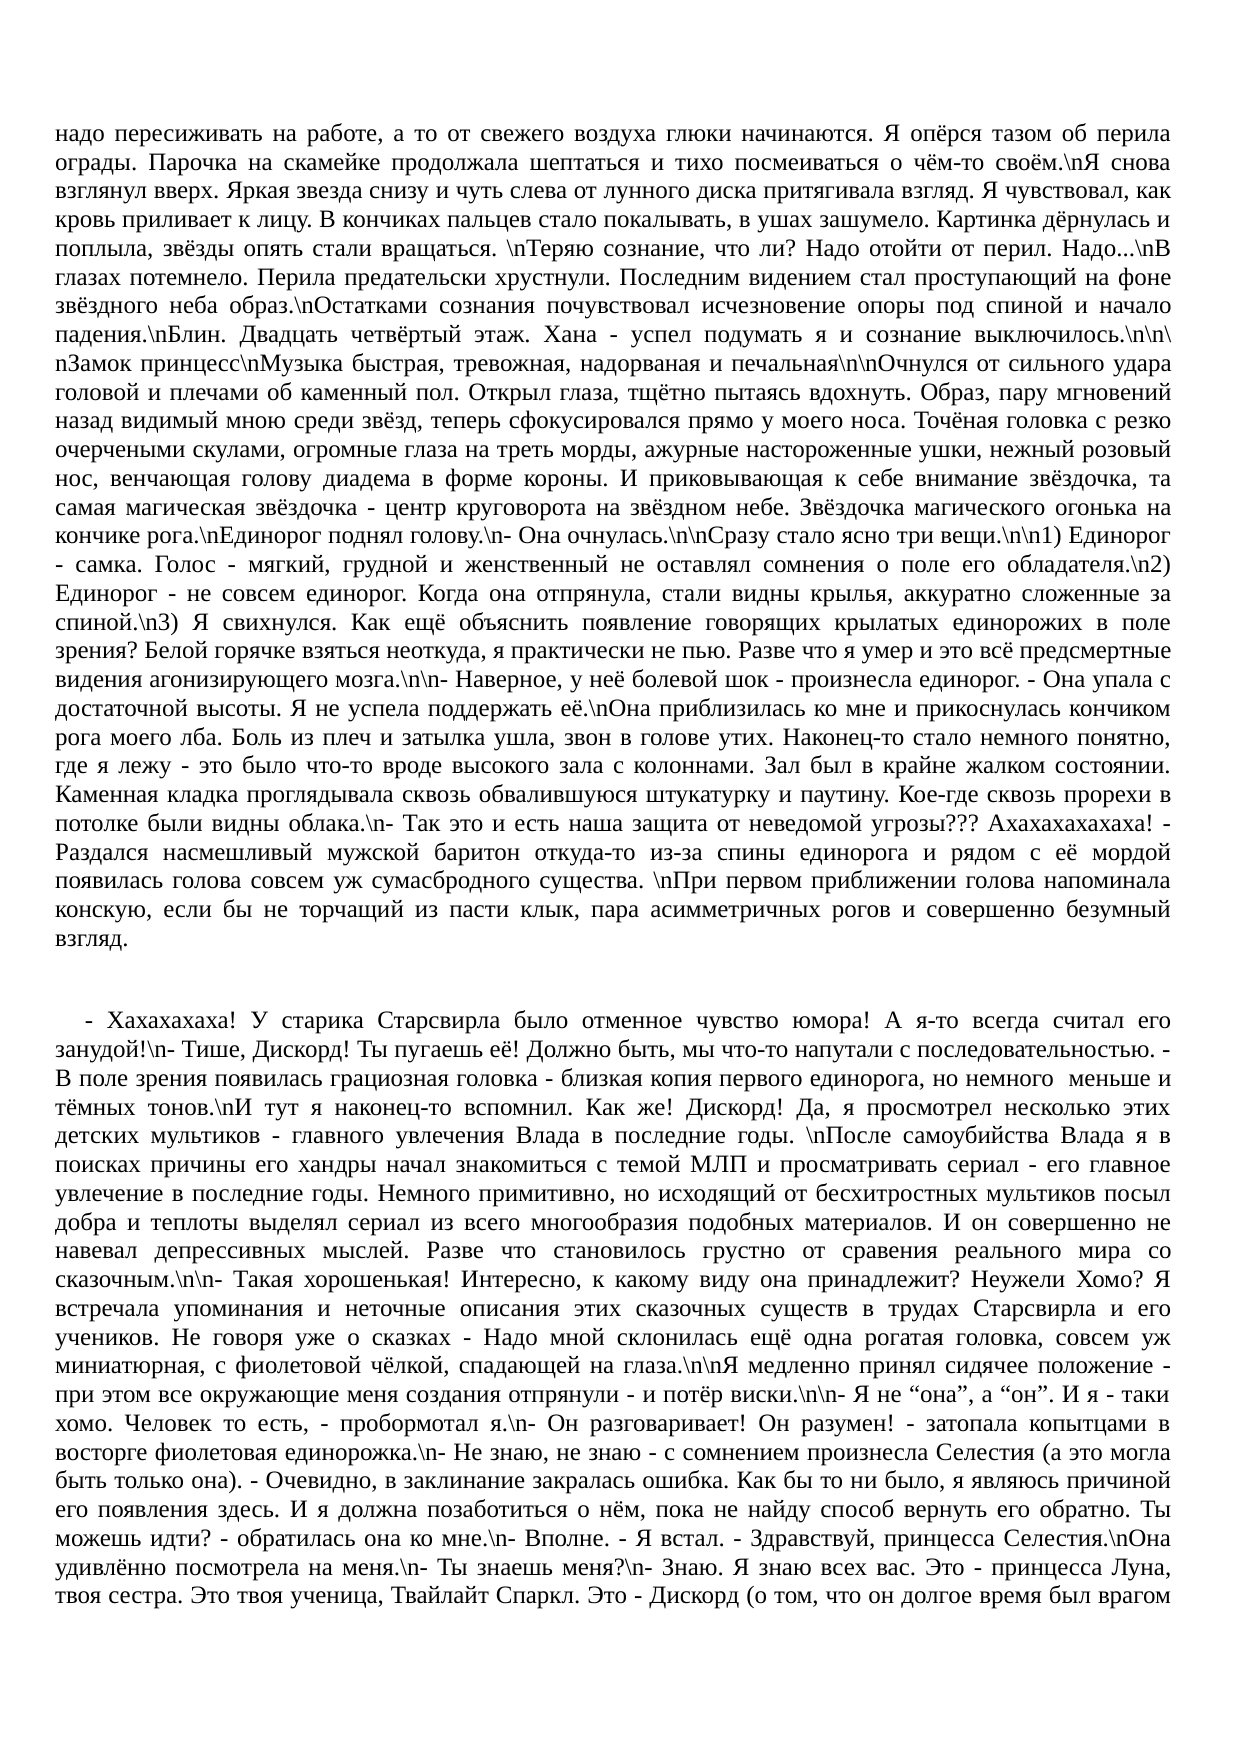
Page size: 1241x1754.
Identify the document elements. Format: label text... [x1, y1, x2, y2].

text - Хахахахаха! У старика Старсвирла было отменное чувство юмора! А я-то всегда считал его занудой!\n- Тише, Дискорд! Ты пугаешь её! Должно быть, мы что-то напутали с последовательностью. - В поле зрения появилась грациозная головка - близкая копия первого единорога, но немного меньше и тёмных тонов.\nИ тут я наконец-то вспомнил. Как же! Дискорд! Да, я просмотрел несколько этих детских мультиков - главного увлечения Влада в последние годы. \nПосле самоубийства Влада я в поисках причины его хандры начал знакомиться с темой МЛП и просматривать сериал - его главное увлечение в последние годы. Немного примитивно, но исходящий от бесхитростных мультиков посыл добра и теплоты выделял сериал из всего многообразия подобных материалов. И он совершенно не навевал депрессивных мыслей. Разве что становилось грустно от сравения реального мира со сказочным.\n\n- Такая хорошенькая! Интересно, к какому виду она принадлежит? Неужели Хомо? Я встречала упоминания и неточные описания этих сказочных существ в трудах Старсвирла и его учеников. Не говоря уже о сказках - Надо мной склонилась ещё одна рогатая головка, совсем уж миниатюрная, с фиолетовой чёлкой, спадающей на глаза.\n\nЯ медленно принял сидячее положение - при этом все окружающие меня создания отпрянули - и потёр виски.\n\n- Я не “она”, а “он”. И я - таки хомо. Человек то есть, - пробормотал я.\n- Он разговаривает! Он разумен! - затопала копытцами в восторге фиолетовая единорожка.\n- Не знаю, не знаю - с сомнением произнесла Селестия (а это могла быть только она). - Очевидно, в заклинание закралась ошибка. Как бы то ни было, я являюсь причиной его появления здесь. И я должна позаботиться о нём, пока не найду способ вернуть его обратно. Ты можешь идти? - обратилась она ко мне.\n- Вполне. - Я встал. - Здравствуй, принцесса Селестия.\nОна удивлённо посмотрела на меня.\n- Ты знаешь меня?\n- Знаю. Я знаю всех вас. Это - принцесса Луна, твоя сестра. Это твоя ученица, Твайлайт Спаркл. Это - Дискорд (о том, что он долгое время был врагом [55, 1006, 1172, 1609]
text надо пересиживать на работе, а то от свежего воздуха глюки начинаются. Я опёрся тазом об перила ограды. Парочка на скамейке продолжала шептаться и тихо посмеиваться о чём-то своём.\nЯ снова взглянул вверх. Яркая звезда снизу и чуть слева от лунного диска притягивала взгляд. Я чувствовал, как кровь приливает к лицу. В кончиках пальцев стало покалывать, в ушах зашумело. Картинка дёрнулась и поплыла, звёзды опять стали вращаться. \nТеряю сознание, что ли? Надо отойти от перил. Надо...\nВ глазах потемнело. Перила предательски хрустнули. Последним видением стал проступающий на фоне звёздного неба образ.\nОстатками сознания почувствовал исчезновение опоры под спиной и начало падения.\nБлин. Двадцать четвёртый этаж. Хана - успел подумать я и сознание выключилось.\n\n\nЗамок принцесс\nМузыка быстрая, тревожная, надорваная и печальная\n\nОчнулся от сильного удара головой и плечами об каменный пол. Открыл глаза, тщётно пытаясь вдохнуть. Образ, пару мгновений назад видимый мною среди звёзд, теперь сфокусировался прямо у моего носа. Точёная головка с резко очерчеными скулами, огромные глаза на треть морды, ажурные настороженные ушки, нежный розовый нос, венчающая голову диадема в форме короны. И приковывающая к себе внимание звёздочка, та самая магическая звёздочка - центр круговорота на звёздном небе. Звёздочка магического огонька на кончике рога.\nЕдинорог поднял голову.\n- Она очнулась.\n\nСразу стало ясно три вещи.\n\n1) Единорог - самка. Голос - мягкий, грудной и женственный не оставлял сомнения о поле его обладателя.\n2) Единорог - не совсем единорог. Когда она отпрянула, стали видны крылья, аккуратно сложенные за спиной.\n3) Я свихнулся. Как ещё объяснить появление говорящих крылатых единорожих в поле зрения? Белой горячке взяться неоткуда, я практически не пью. Разве что я умер и это всё предсмертные видения агонизирующего мозга.\n\n- Наверное, у неё болевой шок - произнесла единорог. - Она упала с достаточной высоты. Я не успела поддержать её.\nОна приблизилась ко мне и прикоснулась кончиком рога моего лба. Боль из плеч и затылка ушла, звон в голове утих. Наконец-то стало немного понятно, где я лежу - это было что-то вроде высокого зала с колоннами. Зал был в крайне жалком состоянии. Каменная кладка проглядывала сквозь обвалившуюся штукатурку и паутину. Кое-где сквозь прорехи в потолке были видны облака.\n- Так это и есть наша защита от неведомой угрозы??? Ахахахахахаха! - Раздался насмешливый мужской баритон откуда-то из-за спины единорога и рядом с её мордой появилась голова совсем уж сумасбродного существа. \nПри первом приближении голова напоминала конскую, если бы не торчащий из пасти клык, пара асимметричных рогов и совершенно безумный взгляд. [55, 118, 1172, 952]
